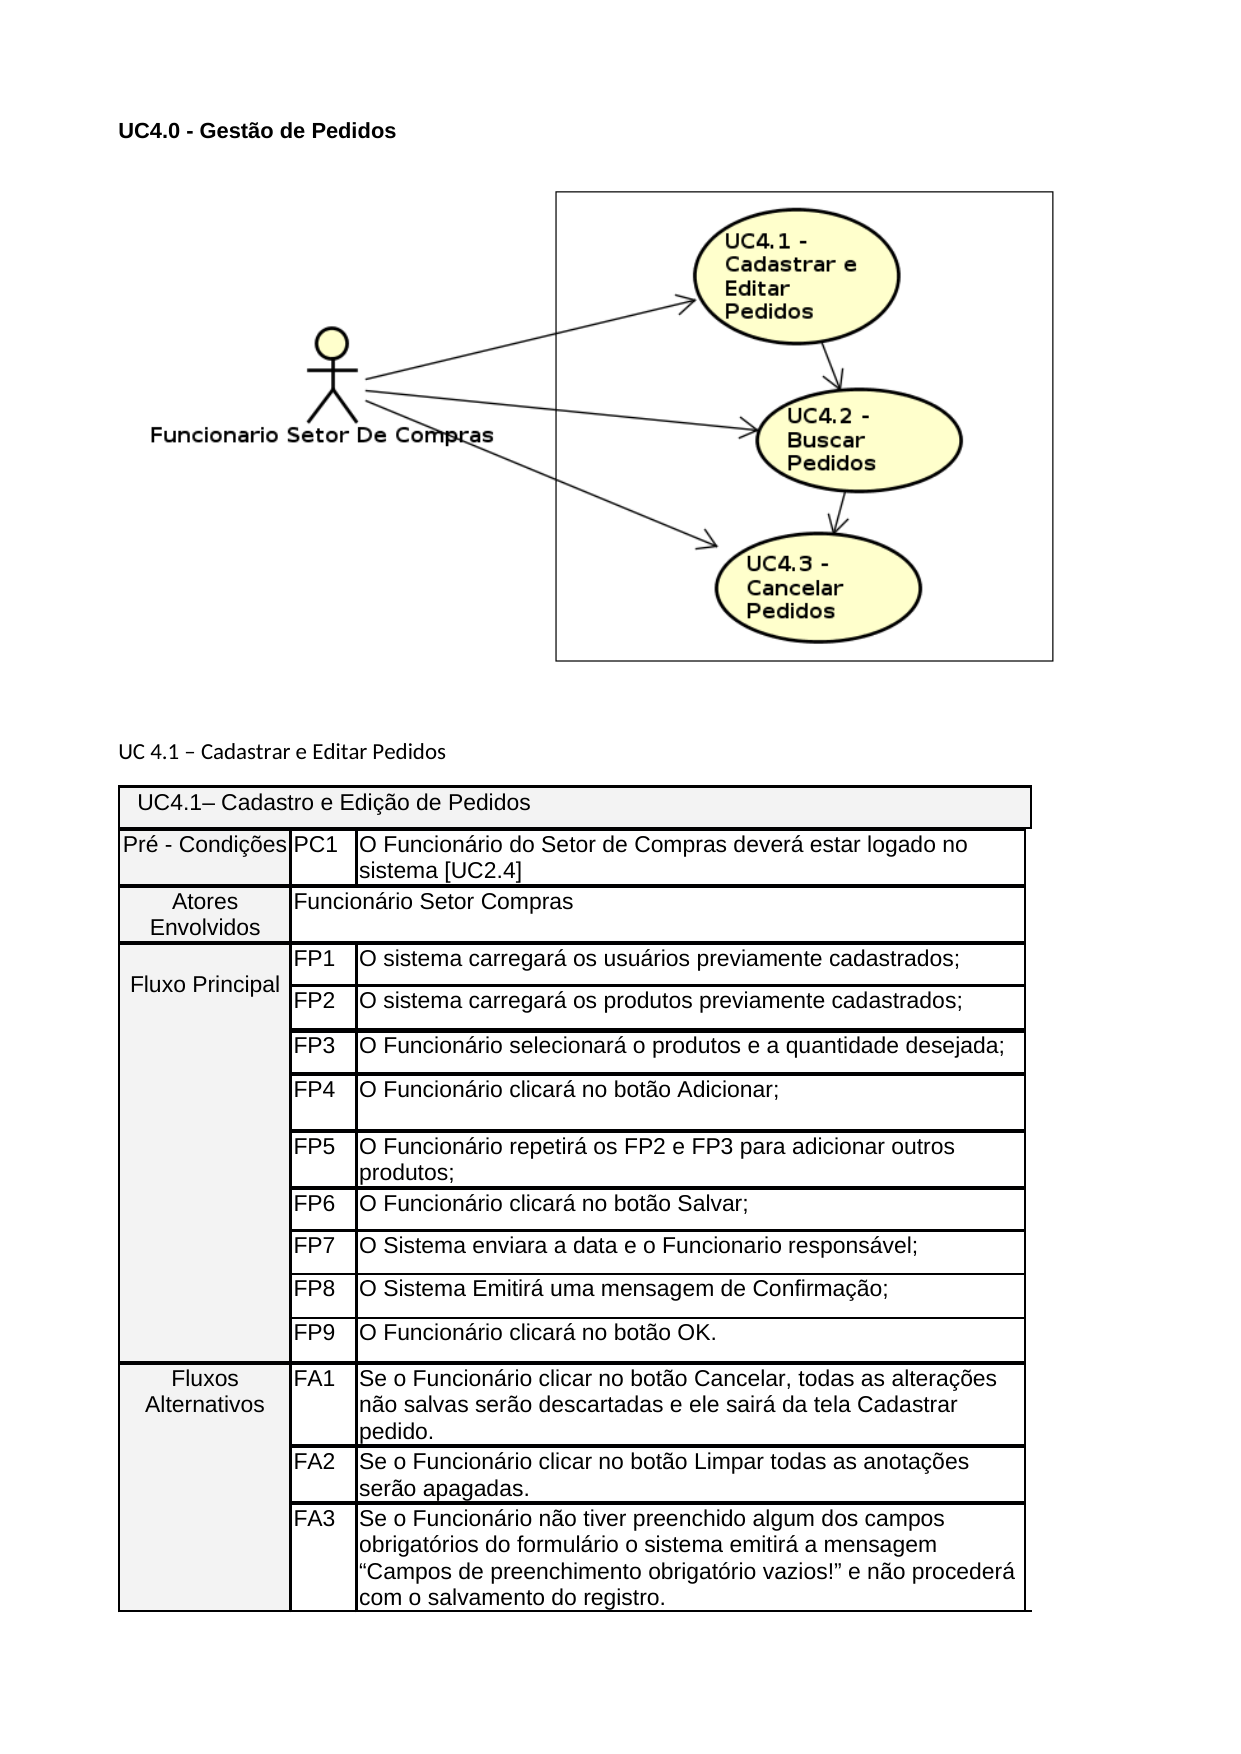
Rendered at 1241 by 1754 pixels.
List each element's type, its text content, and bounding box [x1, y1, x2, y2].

text UC 4.1 – Cadastrar e Editar Pedidos [118, 737, 1122, 766]
table_cell FP1 [292, 945, 355, 984]
table_cell O sistema carregará os produtos previamente cadastrados; [358, 987, 1024, 1028]
table_cell Pré - Condições [120, 831, 289, 884]
table_cell Fluxos Alternativos [120, 1365, 289, 1610]
table_cell [1026, 1446, 1032, 1503]
table_cell FP6 [292, 1190, 355, 1229]
table_cell O Funcionário clicará no botão Salvar; [358, 1190, 1024, 1229]
table_cell PC1 [292, 831, 355, 884]
table_cell Atores Envolvidos [120, 888, 289, 941]
table_cell [1026, 1074, 1032, 1131]
table_cell O Funcionário clicará no botão Adicionar; [358, 1076, 1024, 1129]
table_cell [1026, 1319, 1032, 1363]
table_cell Se o Funcionário clicar no botão Limpar todas as anotações serão apagadas. [358, 1448, 1024, 1501]
table_cell O Funcionário clicará no botão OK. [358, 1319, 1024, 1361]
table_cell FA2 [292, 1448, 355, 1501]
table_cell [1026, 1503, 1032, 1610]
table_cell [1026, 886, 1032, 943]
table_cell O sistema carregará os usuários previamente cadastrados; [358, 945, 1024, 984]
table_cell O Funcionário selecionará o produtos e a quantidade desejada; [358, 1033, 1024, 1072]
table_cell [1026, 1131, 1032, 1188]
table_cell FP8 [292, 1275, 355, 1317]
table_header UC4.1– Cadastro e Edição de Pedidos [120, 788, 1030, 827]
table_cell [1026, 987, 1032, 1030]
picture [139, 162, 1102, 686]
table_cell FP3 [292, 1033, 355, 1072]
table_cell [1026, 1363, 1032, 1446]
text UC4.0 - Gestão de Pedidos [118, 118, 1122, 143]
table_cell [1026, 1188, 1032, 1232]
table_cell FA3 [292, 1505, 355, 1610]
table_cell [1026, 829, 1032, 886]
table_cell FP4 [292, 1076, 355, 1129]
table_cell FP7 [292, 1232, 355, 1273]
table_cell [1026, 1232, 1032, 1275]
table_cell [1026, 943, 1032, 987]
table_cell O Sistema Emitirá uma mensagem de Confirmação; [358, 1275, 1024, 1317]
table_cell FP5 [292, 1133, 355, 1186]
table_cell Funcionário Setor Compras [292, 888, 1024, 941]
table_cell FA1 [292, 1365, 355, 1444]
table_cell Se o Funcionário não tiver preenchido algum dos campos obrigatórios do formulário o sistema emitirá a mensagem “Campos de preenchimento obrigatório vazios!” e não procederá com o salvamento do registro. [358, 1505, 1024, 1610]
table_cell [1026, 1030, 1032, 1074]
table_cell FP2 [292, 987, 355, 1028]
table_cell FP9 [292, 1319, 355, 1361]
table_cell [1026, 1275, 1032, 1319]
table_cell O Funcionário do Setor de Compras deverá estar logado no sistema [UC2.4] [358, 831, 1024, 884]
table_cell Se o Funcionário clicar no botão Cancelar, todas as alterações não salvas serão descartadas e ele sairá da tela Cadastrar pedido. [358, 1365, 1024, 1444]
table_cell O Sistema enviara a data e o Funcionario responsável; [358, 1232, 1024, 1273]
table_cell Fluxo Principal [120, 945, 289, 1361]
table_cell O Funcionário repetirá os FP2 e FP3 para adicionar outros produtos; [358, 1133, 1024, 1186]
